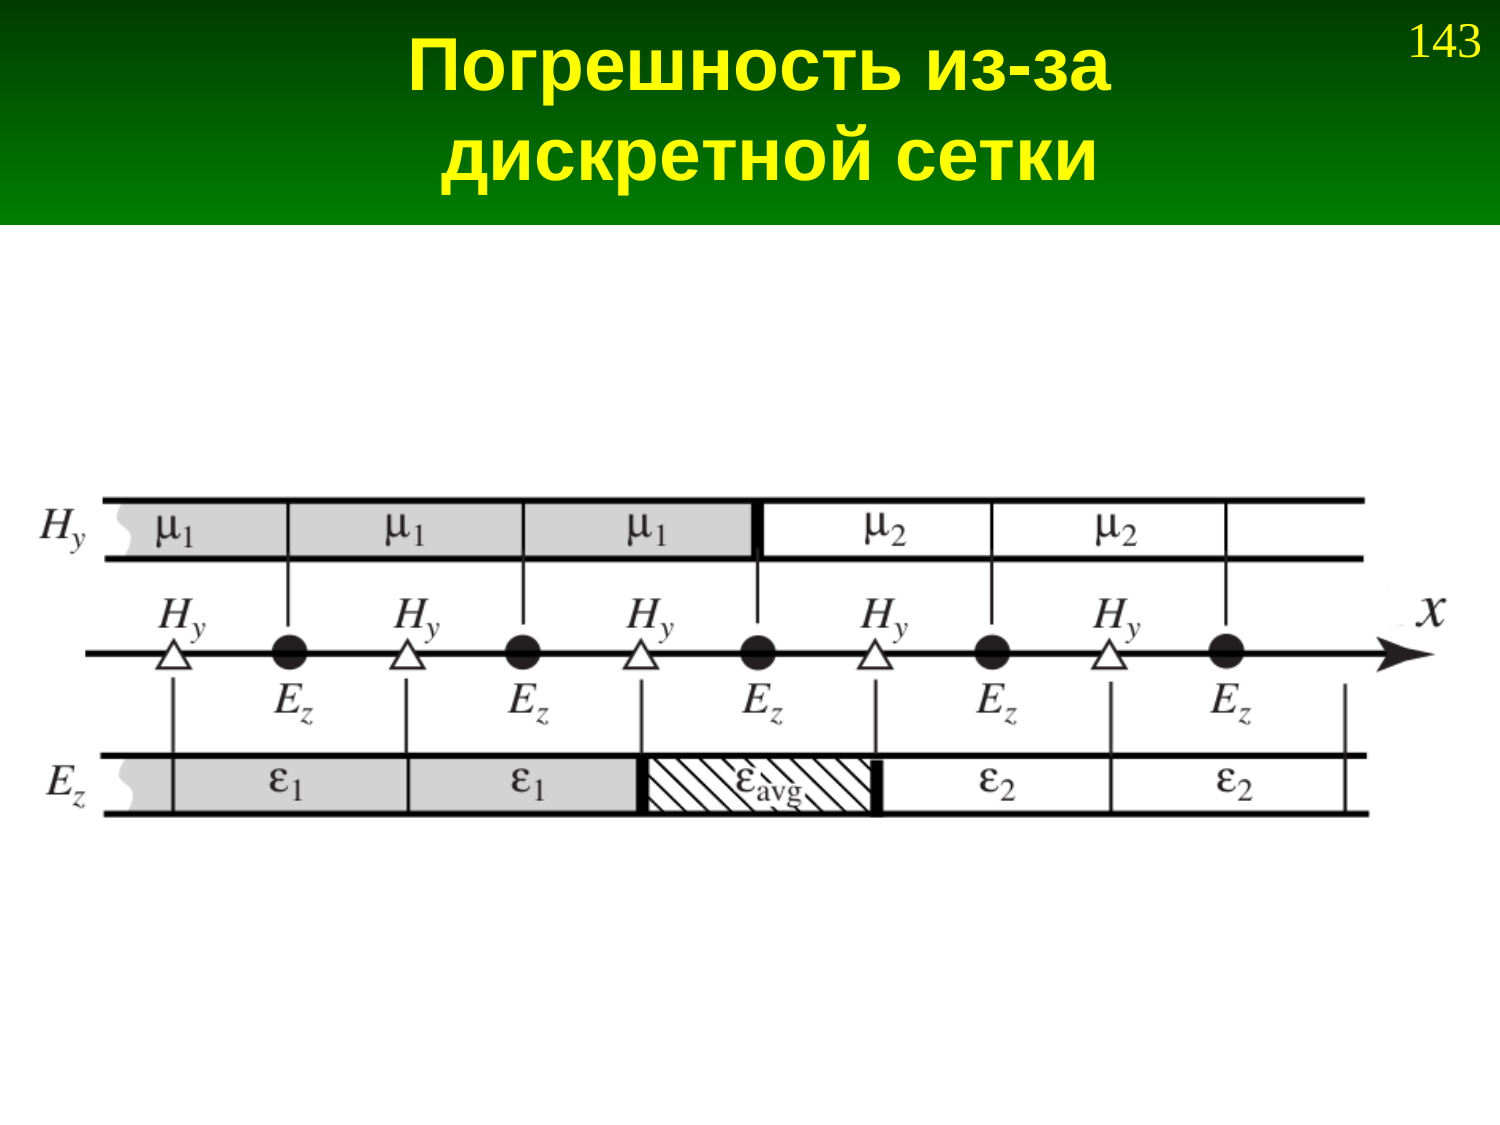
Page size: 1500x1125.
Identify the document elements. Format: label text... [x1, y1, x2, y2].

picture [35, 472, 1465, 838]
title Погрешность из-за дискретной сетки [100, 7, 1441, 204]
